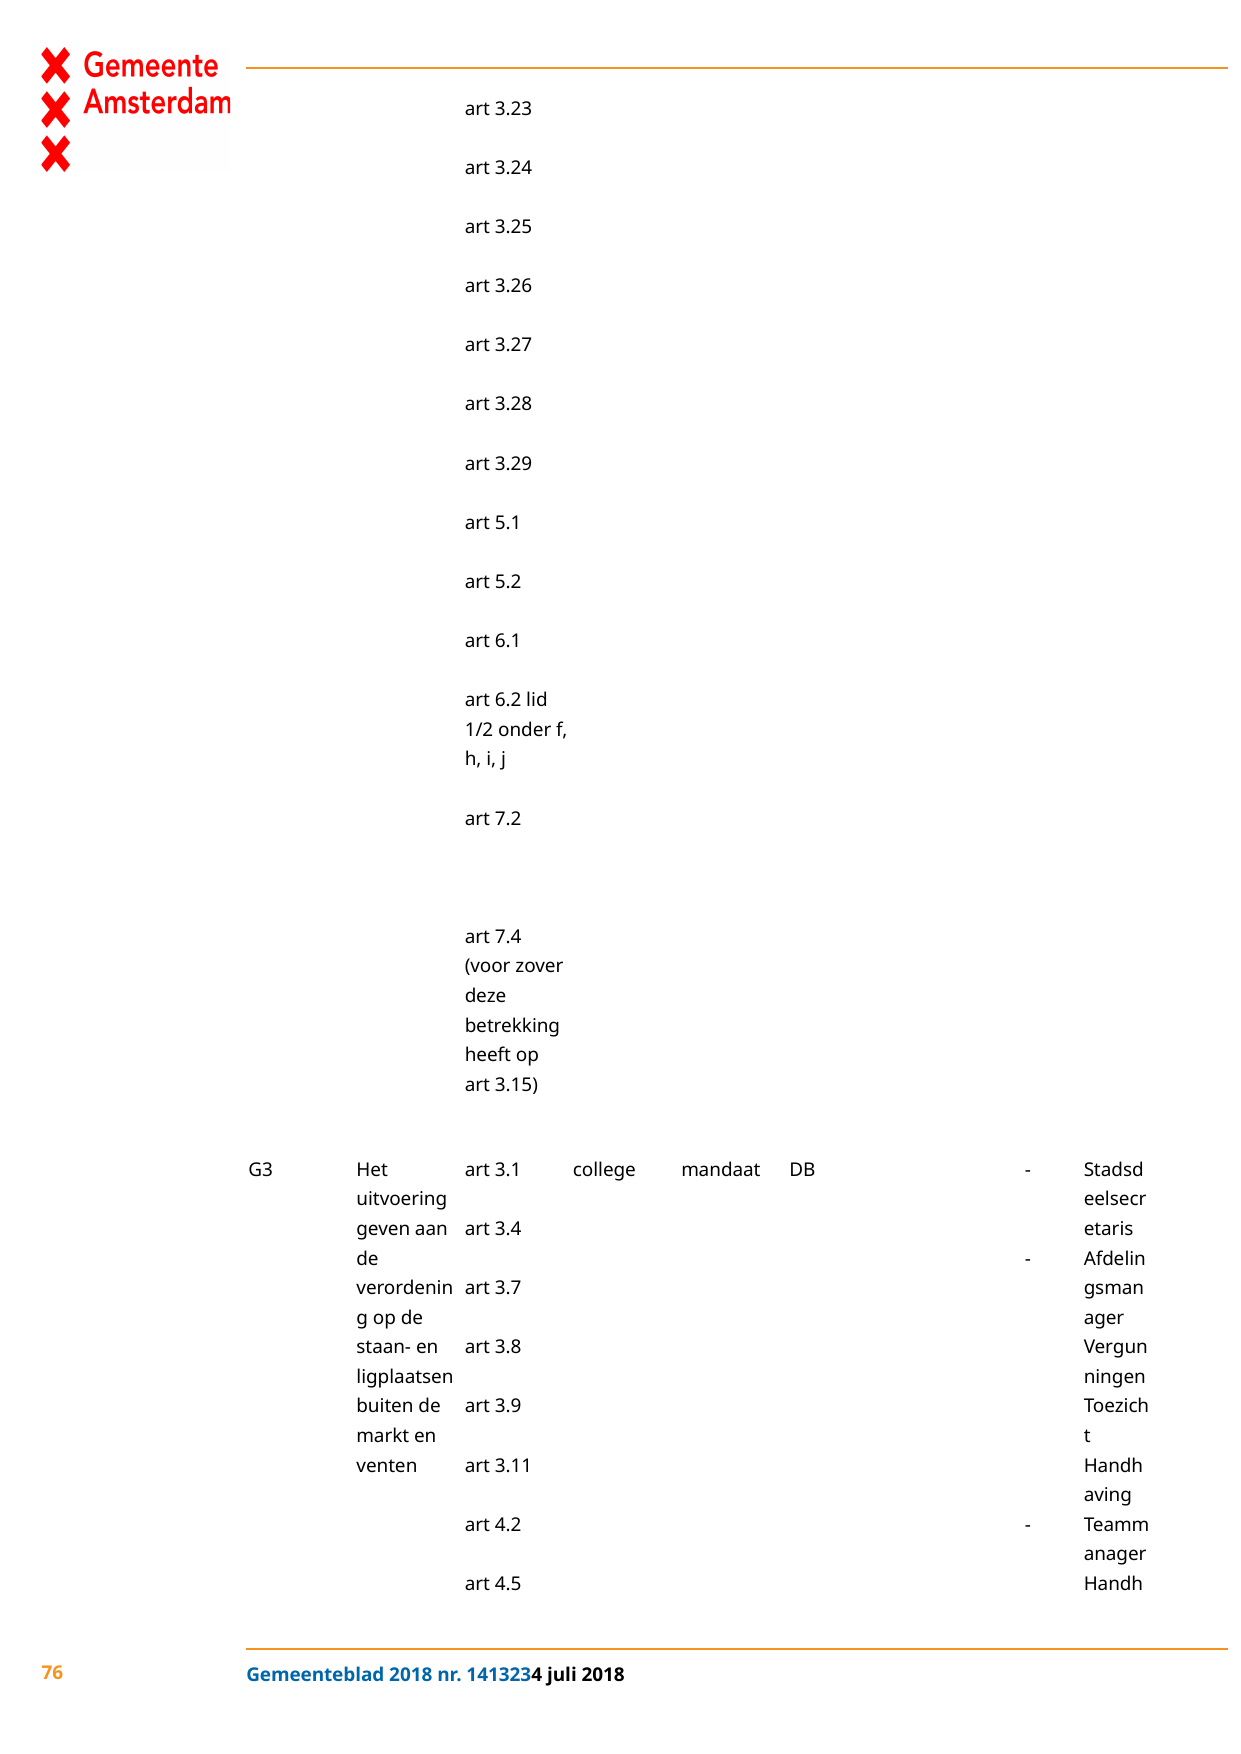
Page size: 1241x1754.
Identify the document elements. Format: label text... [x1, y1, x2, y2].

table_header [898, 95, 1024, 1126]
table_cell DB [789, 1126, 897, 1596]
picture [41, 47, 231, 172]
table_cell G3 [248, 1126, 356, 1596]
table_cell Stadsdeelsecretaris Afdelingsmanager Vergunningen Toezicht Handhaving Teammanager Handh [1025, 1126, 1152, 1596]
table_header [248, 95, 356, 1126]
table_header [573, 95, 681, 1126]
table_cell mandaat [681, 1126, 789, 1596]
table_header [681, 95, 789, 1126]
table_header [1025, 95, 1152, 1126]
table_cell art 3.1 art 3.4 art 3.7 art 3.8 art 3.9 art 3.11 art 4.2 art 4.5 [465, 1126, 573, 1596]
table_header [356, 95, 464, 1126]
table_header [789, 95, 897, 1126]
table_cell Het uitvoering geven aan de verordening op de staan- en ligplaatsen buiten de markt en venten [356, 1126, 464, 1596]
table_cell [898, 1126, 1024, 1596]
table_cell college [573, 1126, 681, 1596]
table_header art 3.23 art 3.24 art 3.25 art 3.26 art 3.27 art 3.28 art 3.29 art 5.1 art 5.2 art 6.1 art 6.2 lid 1/2 onder f, h, i, j art 7.2 art 7.4 (voor zover deze betrekking heeft op art 3.15) [465, 95, 573, 1126]
